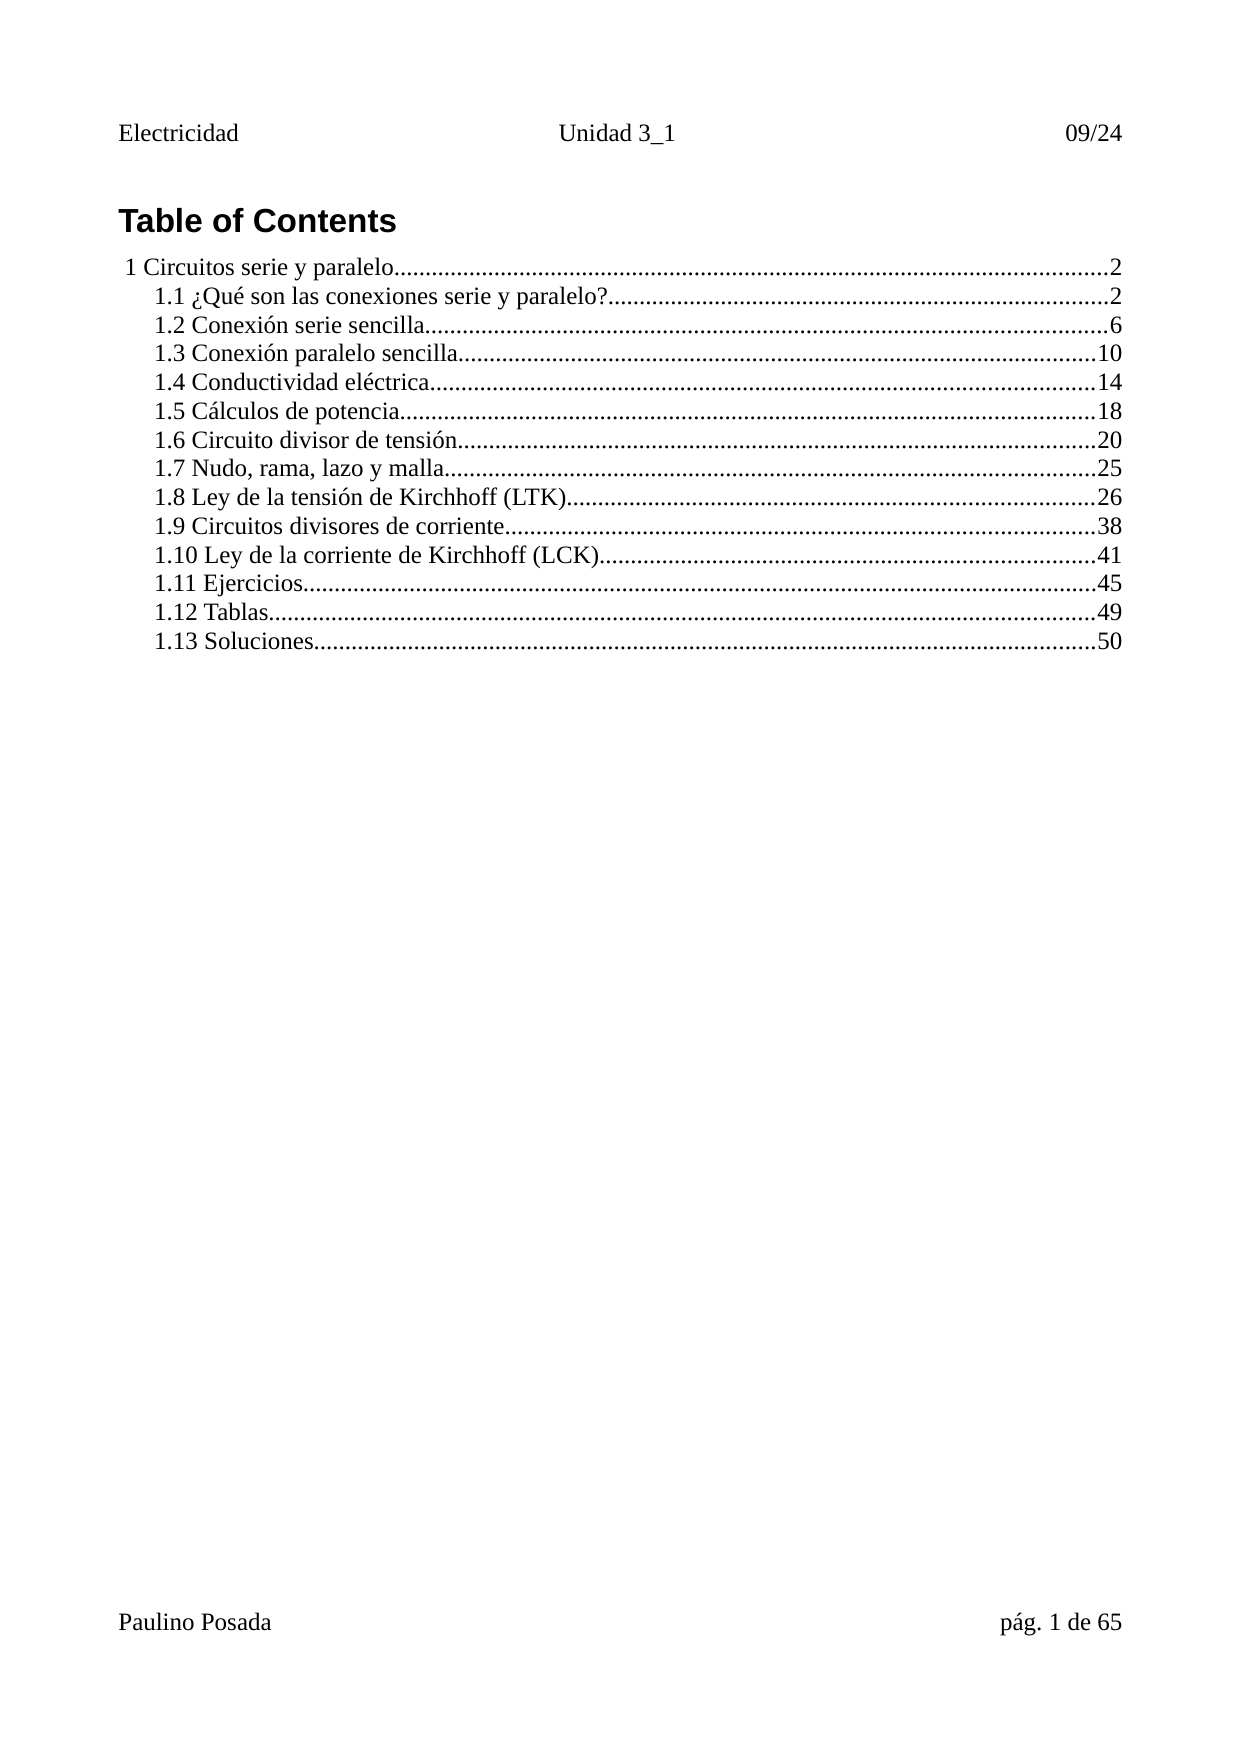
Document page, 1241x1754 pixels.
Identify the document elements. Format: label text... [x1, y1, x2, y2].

text 1.6 Circuito divisor de tensión 20 [148, 425, 1122, 453]
text 1.13 Soluciones 50 [148, 626, 1122, 655]
text 1.2 Conexión serie sencilla 6 [148, 310, 1122, 338]
text 1.7 Nudo, rama, lazo y malla 25 [148, 453, 1122, 482]
text 1.1 ¿Qué son las conexiones serie y paralelo? 2 [148, 281, 1122, 310]
text 1.3 Conexión paralelo sencilla 10 [148, 338, 1122, 367]
text 1.11 Ejercicios 45 [148, 568, 1122, 597]
text 1.4 Conductividad eléctrica 14 [148, 367, 1122, 396]
text 1.8 Ley de la tensión de Kirchhoff (LTK) 26 [148, 482, 1122, 511]
text 1.10 Ley de la corriente de Kirchhoff (LCK) 41 [148, 540, 1122, 568]
subtitle Table of Contents [118, 201, 1122, 240]
text 1.12 Tablas 49 [148, 597, 1122, 626]
text 1.9 Circuitos divisores de corriente 38 [148, 511, 1122, 540]
text 1.5 Cálculos de potencia 18 [148, 396, 1122, 425]
text 1 Circuitos serie y paralelo 2 [118, 252, 1122, 281]
